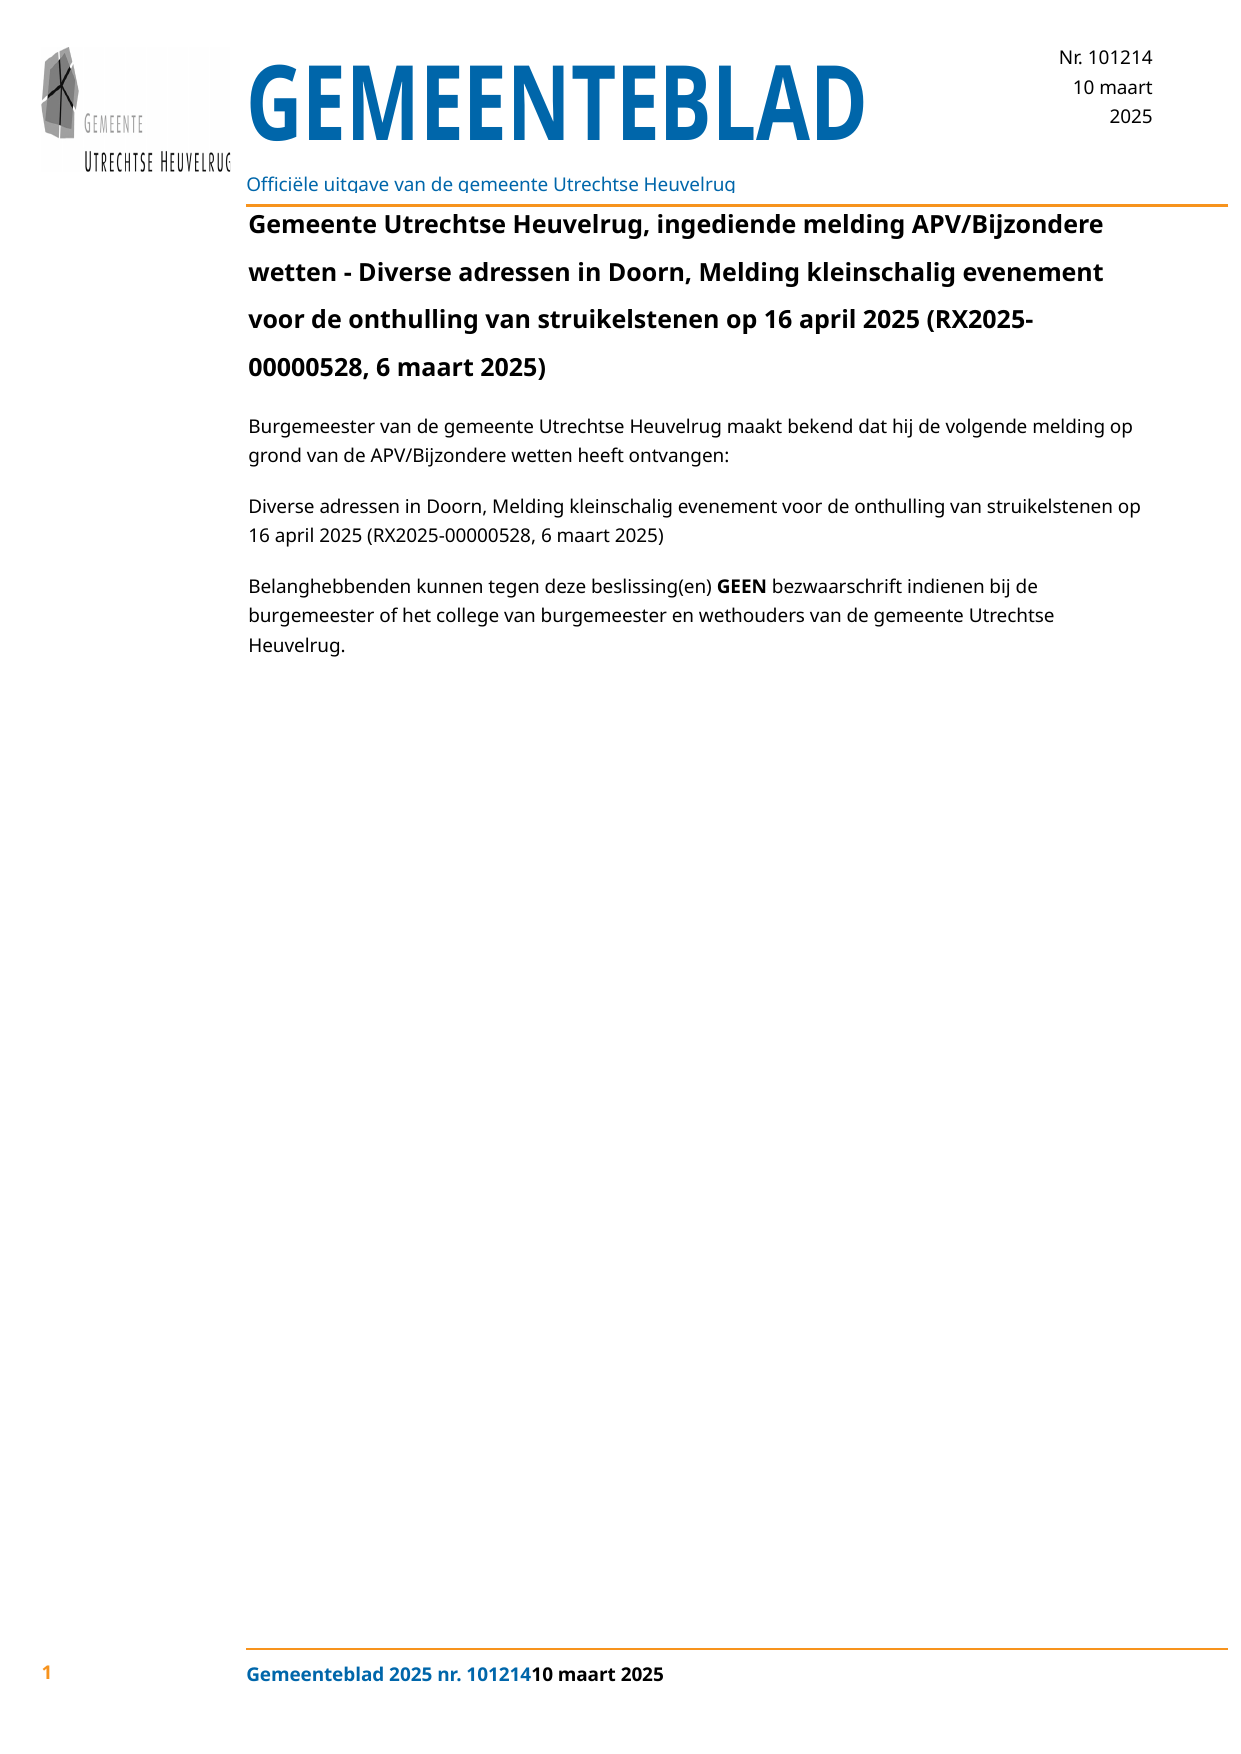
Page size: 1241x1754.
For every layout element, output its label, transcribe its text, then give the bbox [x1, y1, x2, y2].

text Belanghebbenden kunnen tegen deze beslissing(en) GEEN bezwaarschrift indienen bij de burgemeester of het college van burgemeester en wethouders van de gemeente Utrechtse Heuvelrug. [248, 573, 1152, 658]
picture [41, 47, 231, 172]
text Diverse adressen in Doorn, Melding kleinschalig evenement voor de onthulling van struikelstenen op 16 april 2025 (RX2025-00000528, 6 maart 2025) [248, 493, 1152, 548]
text Burgemeester van de gemeente Utrechtse Heuvelrug maakt bekend dat hij de volgende melding op grond van de APV/Bijzondere wetten heeft ontvangen: [248, 413, 1152, 468]
text Gemeente Utrechtse Heuvelrug, ingediende melding APV/Bijzondere wetten - Diverse adressen in Doorn, Melding kleinschalig evenement voor de onthulling van struikelstenen op 16 april 2025 (RX2025-00000528, 6 maart 2025) [248, 207, 1152, 384]
